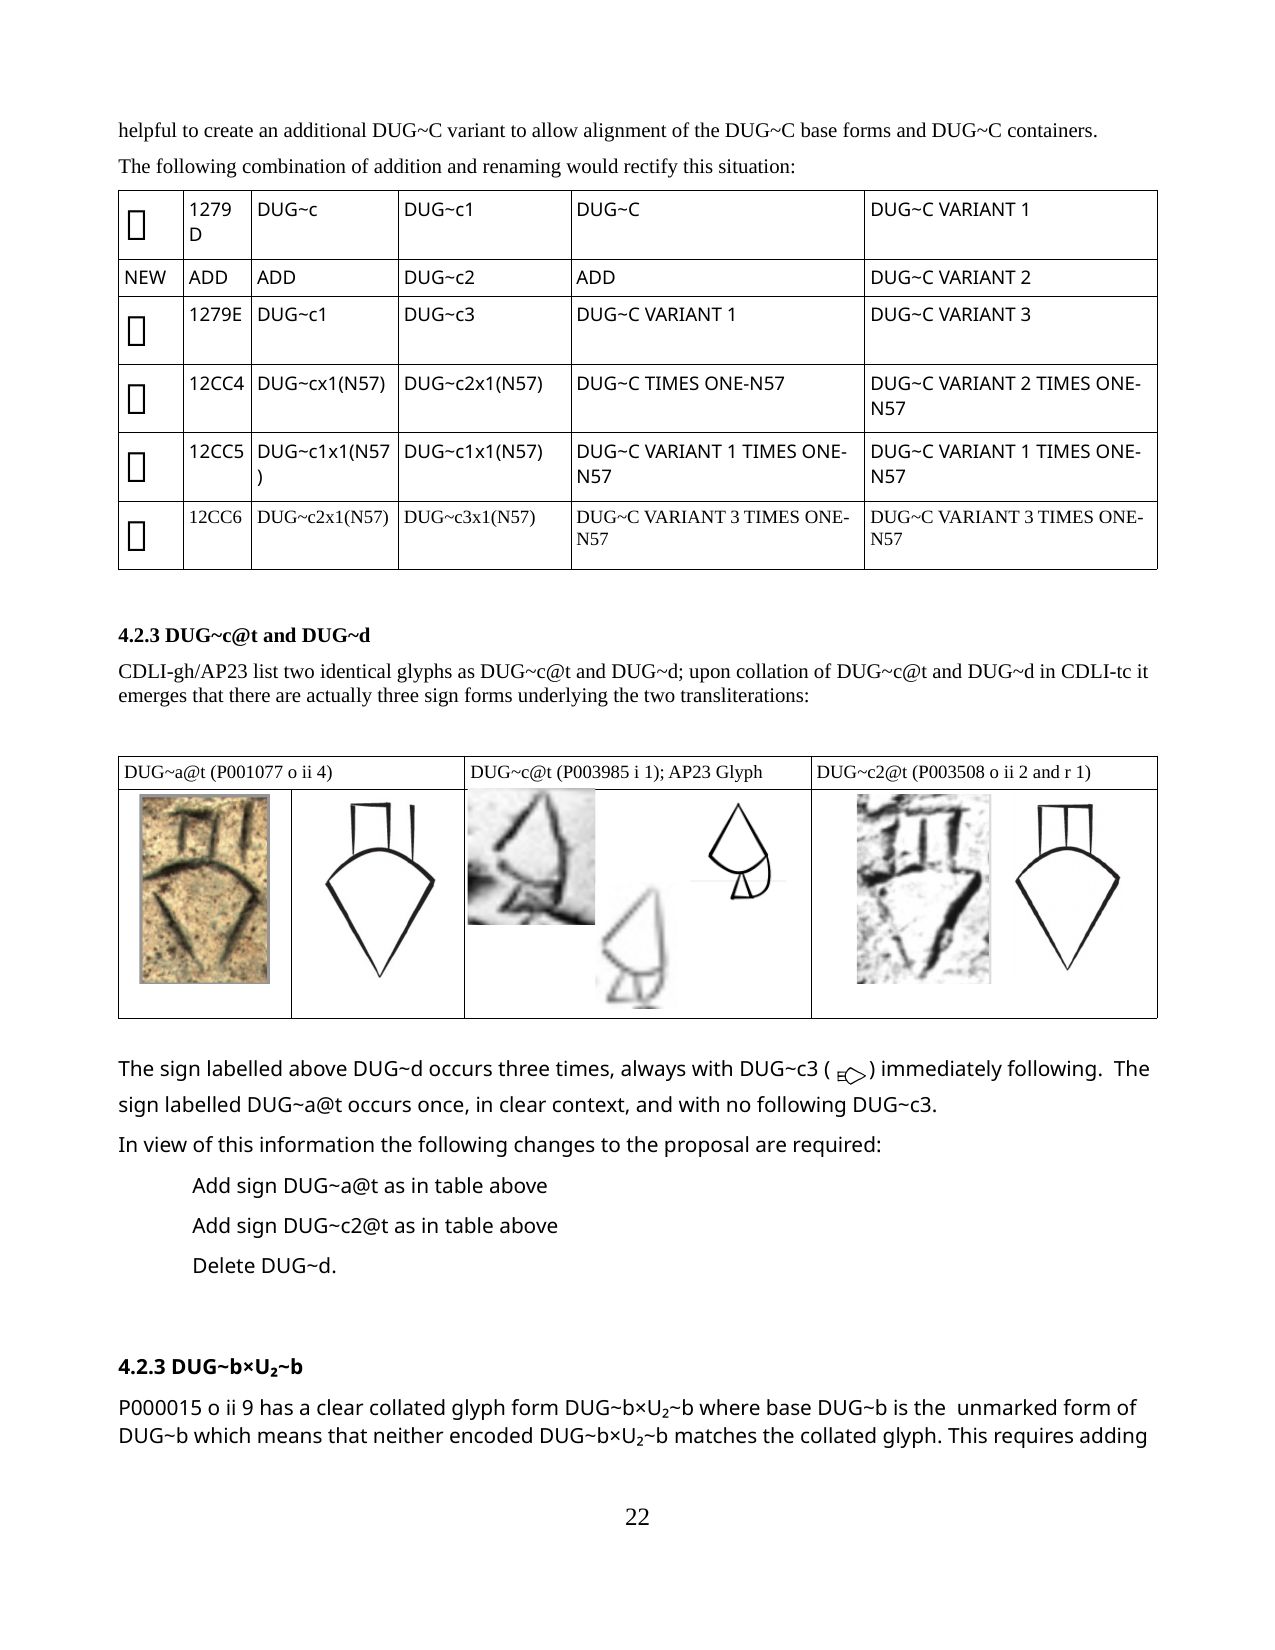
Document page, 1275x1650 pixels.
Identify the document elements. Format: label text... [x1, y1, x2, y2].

table_cell NEW [119, 260, 183, 296]
table_cell DUG~c2x1(N57) [399, 365, 571, 432]
text The following combination of addition and renaming would rectify this situation: [118, 154, 1157, 178]
table_cell DUG~c3 [399, 297, 571, 364]
table_cell [119, 984, 291, 1018]
picture [139, 794, 270, 984]
table_cell DUG~c1x1(N57) [399, 433, 571, 501]
table_cell DUG~C VARIANT 2 [865, 260, 1157, 296]
subtitle 4.2.3 DUG~b×U₂~b [118, 1352, 1157, 1380]
text Delete DUG~d. [118, 1252, 1157, 1280]
picture [467, 788, 678, 1009]
table_cell 12CC6 [184, 502, 251, 569]
table_cell [270, 795, 291, 983]
table_cell DUG~c2 [399, 260, 571, 296]
table_cell 𒞞 [119, 297, 183, 364]
picture [1010, 794, 1124, 974]
table_cell ADD [184, 260, 251, 296]
table_cell 1279E [184, 297, 251, 364]
table_cell DUG~C VARIANT 3 TIMES ONE-N57 [572, 502, 864, 569]
table_cell DUG~C VARIANT 1 TIMES ONE-N57 [865, 433, 1157, 501]
table_cell ADD [252, 260, 398, 296]
table_cell DUG~c1x1(N57) [252, 433, 398, 501]
table_cell DUG~C VARIANT 3 TIMES ONE-N57 [865, 502, 1157, 569]
table_header DUG~a@t (P001077 o ii 4) [119, 757, 464, 789]
picture [319, 794, 437, 980]
table_header 1279D [184, 191, 251, 258]
table_cell 𒳄 [119, 365, 183, 432]
table_header DUG~C [572, 191, 864, 258]
picture [690, 794, 787, 909]
table_cell DUG~C VARIANT 1 TIMES ONE-N57 [572, 433, 864, 501]
table_cell ADD [572, 260, 864, 296]
table_header DUG~c2@t (P003508 o ii 2 and r 1) [812, 757, 1157, 789]
table_cell 𒳆 [119, 502, 183, 569]
table_header 𒞝 [119, 191, 183, 258]
table_header DUG~c [252, 191, 398, 258]
table_cell DUG~c2x1(N57) [252, 502, 398, 569]
table_cell [292, 795, 464, 1018]
subtitle 4.2.3 DUG~c@t and DUG~d [118, 623, 1157, 647]
text P000015 o ii 9 has a clear collated glyph form DUG~b×U₂~b where base DUG~b is the unmarked form of DUG~b which means that neither encoded DUG~b×U₂~b matches the collated glyph. This requires adding [118, 1393, 1157, 1449]
table_cell DUG~C VARIANT 3 [865, 297, 1157, 364]
table_cell [292, 790, 464, 794]
table_cell [465, 790, 811, 1018]
text The sign labelled above DUG~d occurs three times, always with DUG~c3 () immediately following. The sign labelled DUG~a@t occurs once, in clear context, and with no following DUG~c3. [118, 1054, 1157, 1118]
table_header DUG~C VARIANT 1 [865, 191, 1157, 258]
table_header DUG~c@t (P003985 i 1); AP23 Glyph [465, 757, 811, 789]
table_cell 12CC5 [184, 433, 251, 501]
table_header DUG~c1 [399, 191, 571, 258]
text Add sign DUG~a@t as in table above [118, 1171, 1157, 1199]
text Add sign DUG~c2@t as in table above [118, 1211, 1157, 1240]
table_cell DUG~cx1(N57) [252, 365, 398, 432]
table_cell DUG~c1 [252, 297, 398, 364]
table_cell [119, 795, 139, 983]
table_cell 12CC4 [184, 365, 251, 432]
picture [856, 794, 992, 984]
table_cell DUG~C VARIANT 1 [572, 297, 864, 364]
table_cell 𒳅 [119, 433, 183, 501]
table_cell [812, 790, 1157, 794]
table_cell DUG~C VARIANT 2 TIMES ONE-N57 [865, 365, 1157, 432]
text helpful to create an additional DUG~C variant to allow alignment of the DUG~C base forms and DUG~C containers. [118, 118, 1157, 142]
table_cell [119, 790, 291, 794]
text CDLI-gh/AP23 list two identical glyphs as DUG~c@t and DUG~d; upon collation of DUG~c@t and DUG~d in CDLI-tc it emerges that there are actually three sign forms underlying the two transliterations: [118, 659, 1157, 707]
picture [830, 1063, 869, 1090]
table_cell DUG~c3x1(N57) [399, 502, 571, 569]
text In view of this information the following changes to the proposal are required: [118, 1130, 1157, 1159]
table_cell DUG~C TIMES ONE-N57 [572, 365, 864, 432]
table_cell [812, 795, 1157, 1018]
